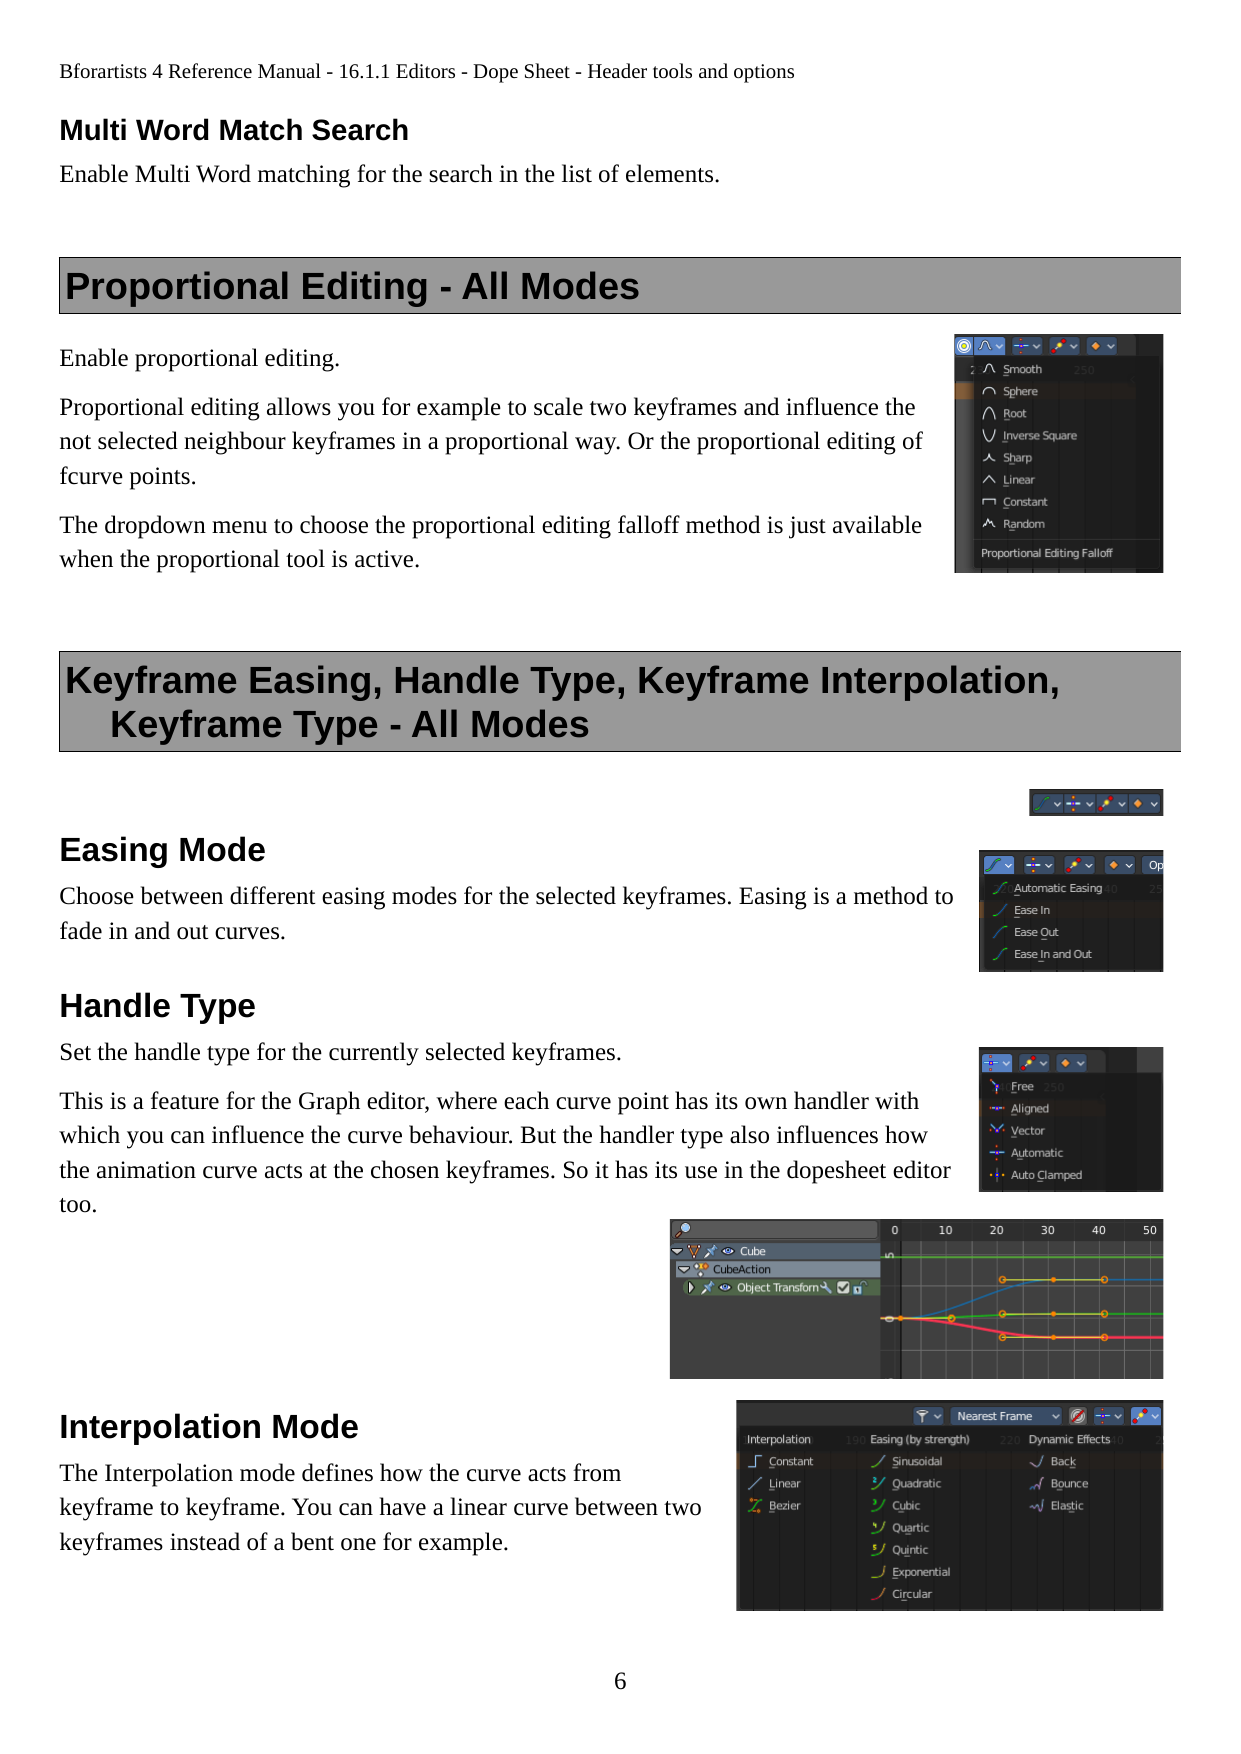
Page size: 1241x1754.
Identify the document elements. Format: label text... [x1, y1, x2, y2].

table_header Keyframe Easing, Handle Type, Keyframe Interpolation, Keyframe Type - All Modes [60, 652, 1181, 751]
subtitle [1164, 1406, 1181, 1445]
subtitle Easing Mode [59, 830, 1181, 869]
picture [1029, 789, 1164, 816]
picture [669, 1219, 1164, 1379]
subtitle Multi Word Match Search [59, 113, 1181, 146]
picture [979, 850, 1164, 972]
text Proportional editing allows you for example to scale two keyframes and influence the not selected neighbour keyframes in a proportional way. Or the proportional editing of fcurve points. [59, 392, 954, 490]
subtitle Interpolation Mode [59, 1406, 736, 1445]
text Set the handle type for the currently selected keyframes. [59, 1037, 1181, 1066]
text Choose between different easing modes for the selected keyframes. Easing is a method to fade in and out curves. [59, 881, 979, 944]
text The dropdown menu to choose the proportional editing falloff method is just available when the proportional tool is active. [59, 510, 954, 573]
text The Interpolation mode defines how the curve acts from keyframe to keyframe. You can have a linear curve between two keyframes instead of a bent one for example. [59, 1458, 736, 1555]
picture [736, 1400, 1164, 1611]
text Enable Multi Word matching for the search in the list of elements. [59, 159, 1181, 188]
table_header Proportional Editing - All Modes [60, 258, 1181, 313]
text This is a feature for the Graph editor, where each curve point has its own handler with which you can influence the curve behaviour. But the handler type also influences how the animation curve acts at the chosen keyframes. So it has its use in the dopesheet editor too. [59, 1086, 1181, 1218]
subtitle Handle Type [59, 986, 1181, 1024]
text Enable proportional editing. [59, 343, 954, 372]
picture [954, 334, 1164, 573]
picture [978, 1047, 1164, 1192]
